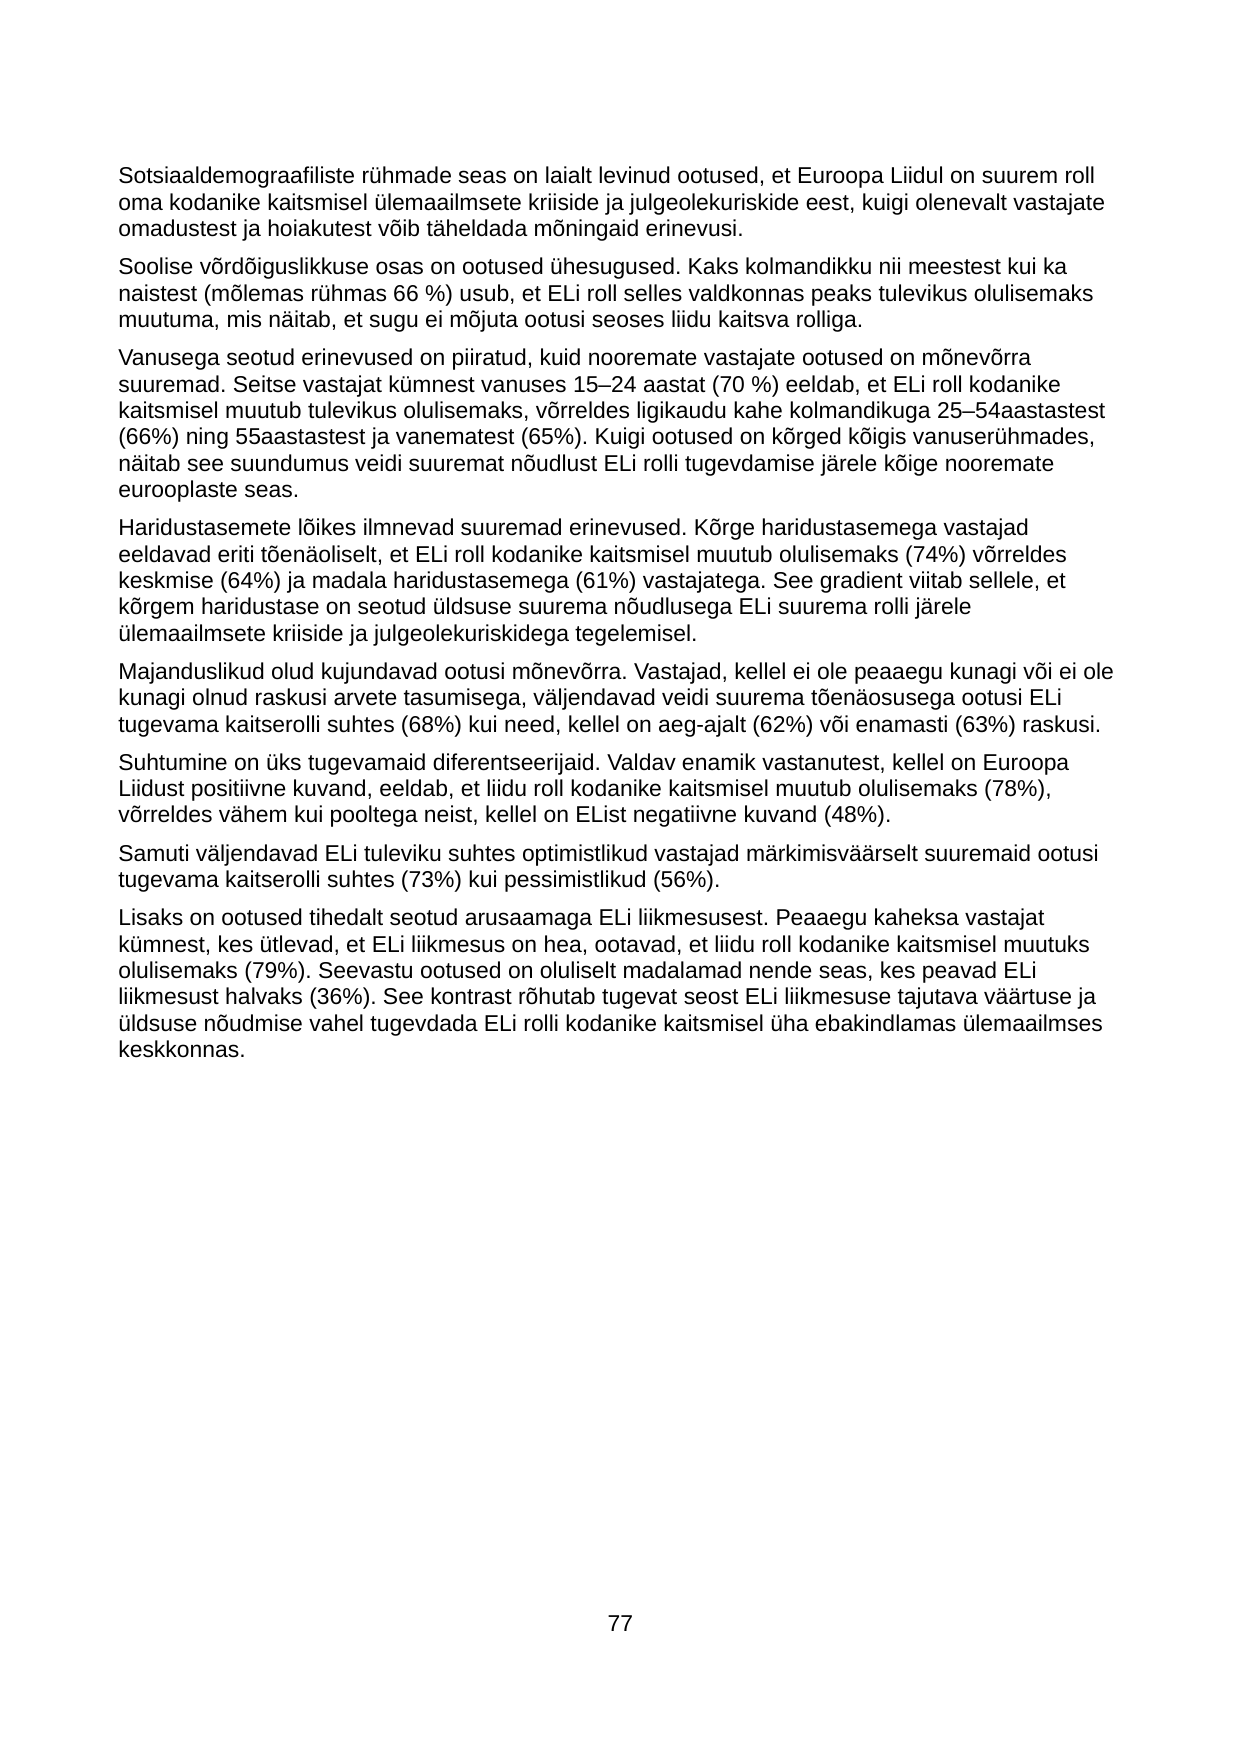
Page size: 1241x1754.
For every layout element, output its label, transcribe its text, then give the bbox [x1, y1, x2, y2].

text Vanusega seotud erinevused on piiratud, kuid nooremate vastajate ootused on mõnevõrra suuremad. Seitse vastajat kümnest vanuses 15–24 aastat (70 %) eeldab, et ELi roll kodanike kaitsmisel muutub tulevikus olulisemaks, võrreldes ligikaudu kahe kolmandikuga 25–54aastastest (66%) ning 55aastastest ja vanematest (65%). Kuigi ootused on kõrged kõigis vanuserühmades, näitab see suundumus veidi suuremat nõudlust ELi rolli tugevdamise järele kõige nooremate eurooplaste seas. [118, 344, 1122, 502]
text Lisaks on ootused tihedalt seotud arusaamaga ELi liikmesusest. Peaaegu kaheksa vastajat kümnest, kes ütlevad, et ELi liikmesus on hea, ootavad, et liidu roll kodanike kaitsmisel muutuks olulisemaks (79%). Seevastu ootused on oluliselt madalamad nende seas, kes peavad ELi liikmesust halvaks (36%). See kontrast rõhutab tugevat seost ELi liikmesuse tajutava väärtuse ja üldsuse nõudmise vahel tugevdada ELi rolli kodanike kaitsmisel üha ebakindlamas ülemaailmses keskkonnas. [118, 904, 1122, 1062]
text Samuti väljendavad ELi tuleviku suhtes optimistlikud vastajad märkimisväärselt suuremaid ootusi tugevama kaitserolli suhtes (73%) kui pessimistlikud (56%). [118, 840, 1122, 892]
text Soolise võrdõiguslikkuse osas on ootused ühesugused. Kaks kolmandikku nii meestest kui ka naistest (mõlemas rühmas 66 %) usub, et ELi roll selles valdkonnas peaks tulevikus olulisemaks muutuma, mis näitab, et sugu ei mõjuta ootusi seoses liidu kaitsva rolliga. [118, 253, 1122, 332]
text Sotsiaaldemograafiliste rühmade seas on laialt levinud ootused, et Euroopa Liidul on suurem roll oma kodanike kaitsmisel ülemaailmsete kriiside ja julgeolekuriskide eest, kuigi olenevalt vastajate omadustest ja hoiakutest võib täheldada mõningaid erinevusi. [118, 162, 1122, 241]
text Haridustasemete lõikes ilmnevad suuremad erinevused. Kõrge haridustasemega vastajad eeldavad eriti tõenäoliselt, et ELi roll kodanike kaitsmisel muutub olulisemaks (74%) võrreldes keskmise (64%) ja madala haridustasemega (61%) vastajatega. See gradient viitab sellele, et kõrgem haridustase on seotud üldsuse suurema nõudlusega ELi suurema rolli järele ülemaailmsete kriiside ja julgeolekuriskidega tegelemisel. [118, 514, 1122, 646]
text Majanduslikud olud kujundavad ootusi mõnevõrra. Vastajad, kellel ei ole peaaegu kunagi või ei ole kunagi olnud raskusi arvete tasumisega, väljendavad veidi suurema tõenäosusega ootusi ELi tugevama kaitserolli suhtes (68%) kui need, kellel on aeg-ajalt (62%) või enamasti (63%) raskusi. [118, 658, 1122, 737]
text Suhtumine on üks tugevamaid diferentseerijaid. Valdav enamik vastanutest, kellel on Euroopa Liidust positiivne kuvand, eeldab, et liidu roll kodanike kaitsmisel muutub olulisemaks (78%), võrreldes vähem kui pooltega neist, kellel on EList negatiivne kuvand (48%). [118, 749, 1122, 828]
